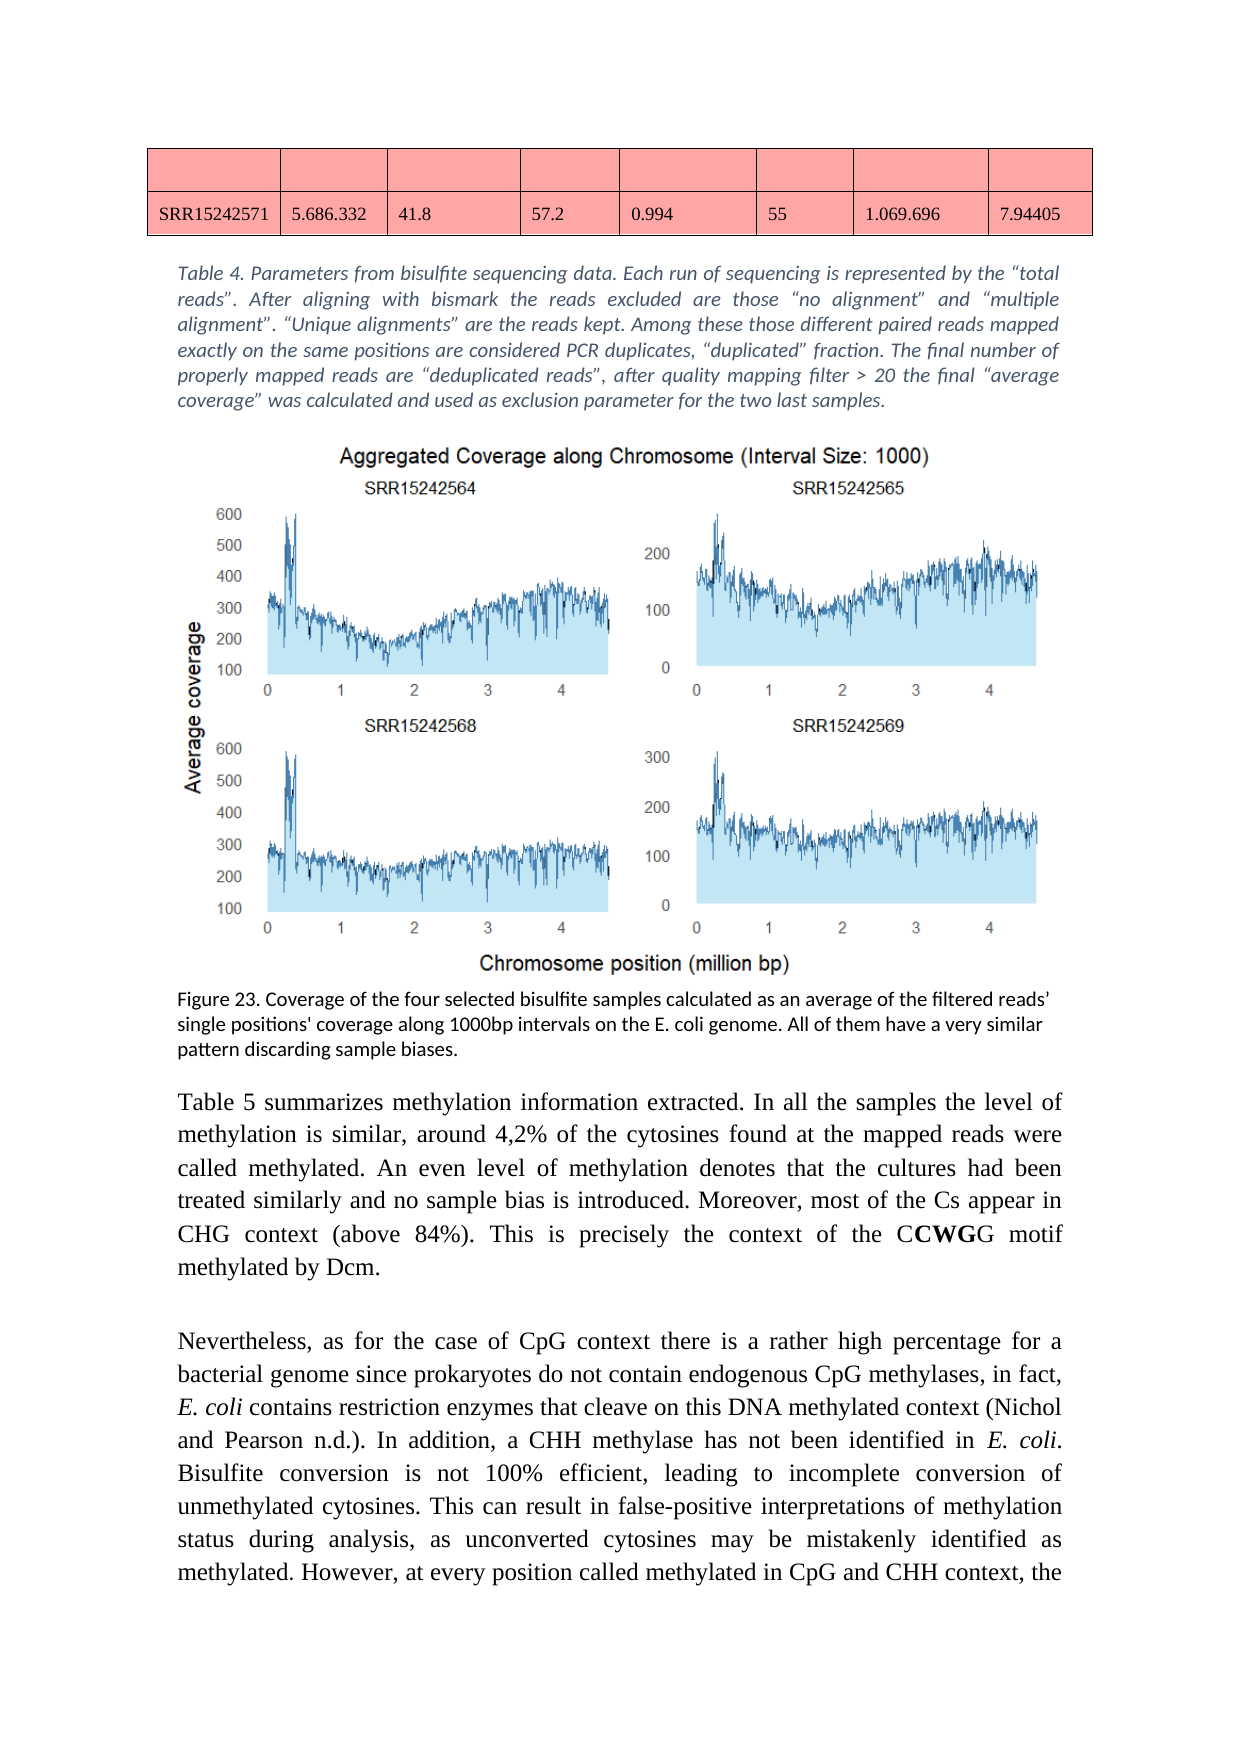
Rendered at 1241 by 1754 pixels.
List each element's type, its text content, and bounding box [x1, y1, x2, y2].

table_cell [620, 149, 756, 191]
table_cell 5.686.332 [281, 192, 387, 234]
table_cell 0.994 [620, 192, 756, 234]
table_cell [854, 149, 988, 191]
table_cell 41.8 [388, 192, 520, 234]
text Table 4. Parameters from bisulfite sequencing data. Each run of sequencing is represented by the “total reads”. After aligning with bismark the reads excluded are those “no alignment” and “multiple alignment”. “Unique alignments” are the reads kept. Among these those different paired reads mapped exactly on the same positions are considered PCR duplicates, “duplicated” fraction. The final number of properly mapped reads are “deduplicated reads”, after quality mapping filter > 20 the final “average coverage” was calculated and used as exclusion parameter for the two last samples. [177, 261, 1063, 413]
text Table 5 summarizes methylation information extracted. In all the samples the level of methylation is similar, around 4,2% of the cytosines found at the mapped reads were called methylated. An even level of methylation denotes that the cultures had been treated similarly and no sample bias is introduced. Moreover, most of the Cs appear in CHG context (above 84%). This is precisely the context of the CCWGG motif methylated by Dcm. [177, 976, 1063, 1280]
table_cell [521, 149, 619, 191]
table_cell 55 [757, 192, 853, 234]
text Nevertheless, as for the case of CpG context there is a rather high percentage for a bacterial genome since prokaryotes do not contain endogenous CpG methylases, in fact, E. coli contains restriction enzymes that cleave on this DNA methylated context (Nichol and Pearson n.d.). In addition, a CHH methylase has not been identified in E. coli. Bisulfite conversion is not 100% efficient, leading to incomplete conversion of unmethylated cytosines. This can result in false-positive interpretations of methylation status during analysis, as unconverted cytosines may be mistakenly identified as methylated. However, at every position called methylated in CpG and CHH context, the [177, 1326, 1063, 1587]
table_cell [757, 149, 853, 191]
table_cell 57.2 [521, 192, 619, 234]
table_cell [148, 149, 280, 191]
table_cell [388, 149, 520, 191]
table_cell [989, 149, 1092, 191]
table_cell [281, 149, 387, 191]
table_cell 7.94405 [989, 192, 1092, 234]
table_cell SRR15242571 [148, 192, 280, 234]
table_cell 1.069.696 [854, 192, 988, 234]
